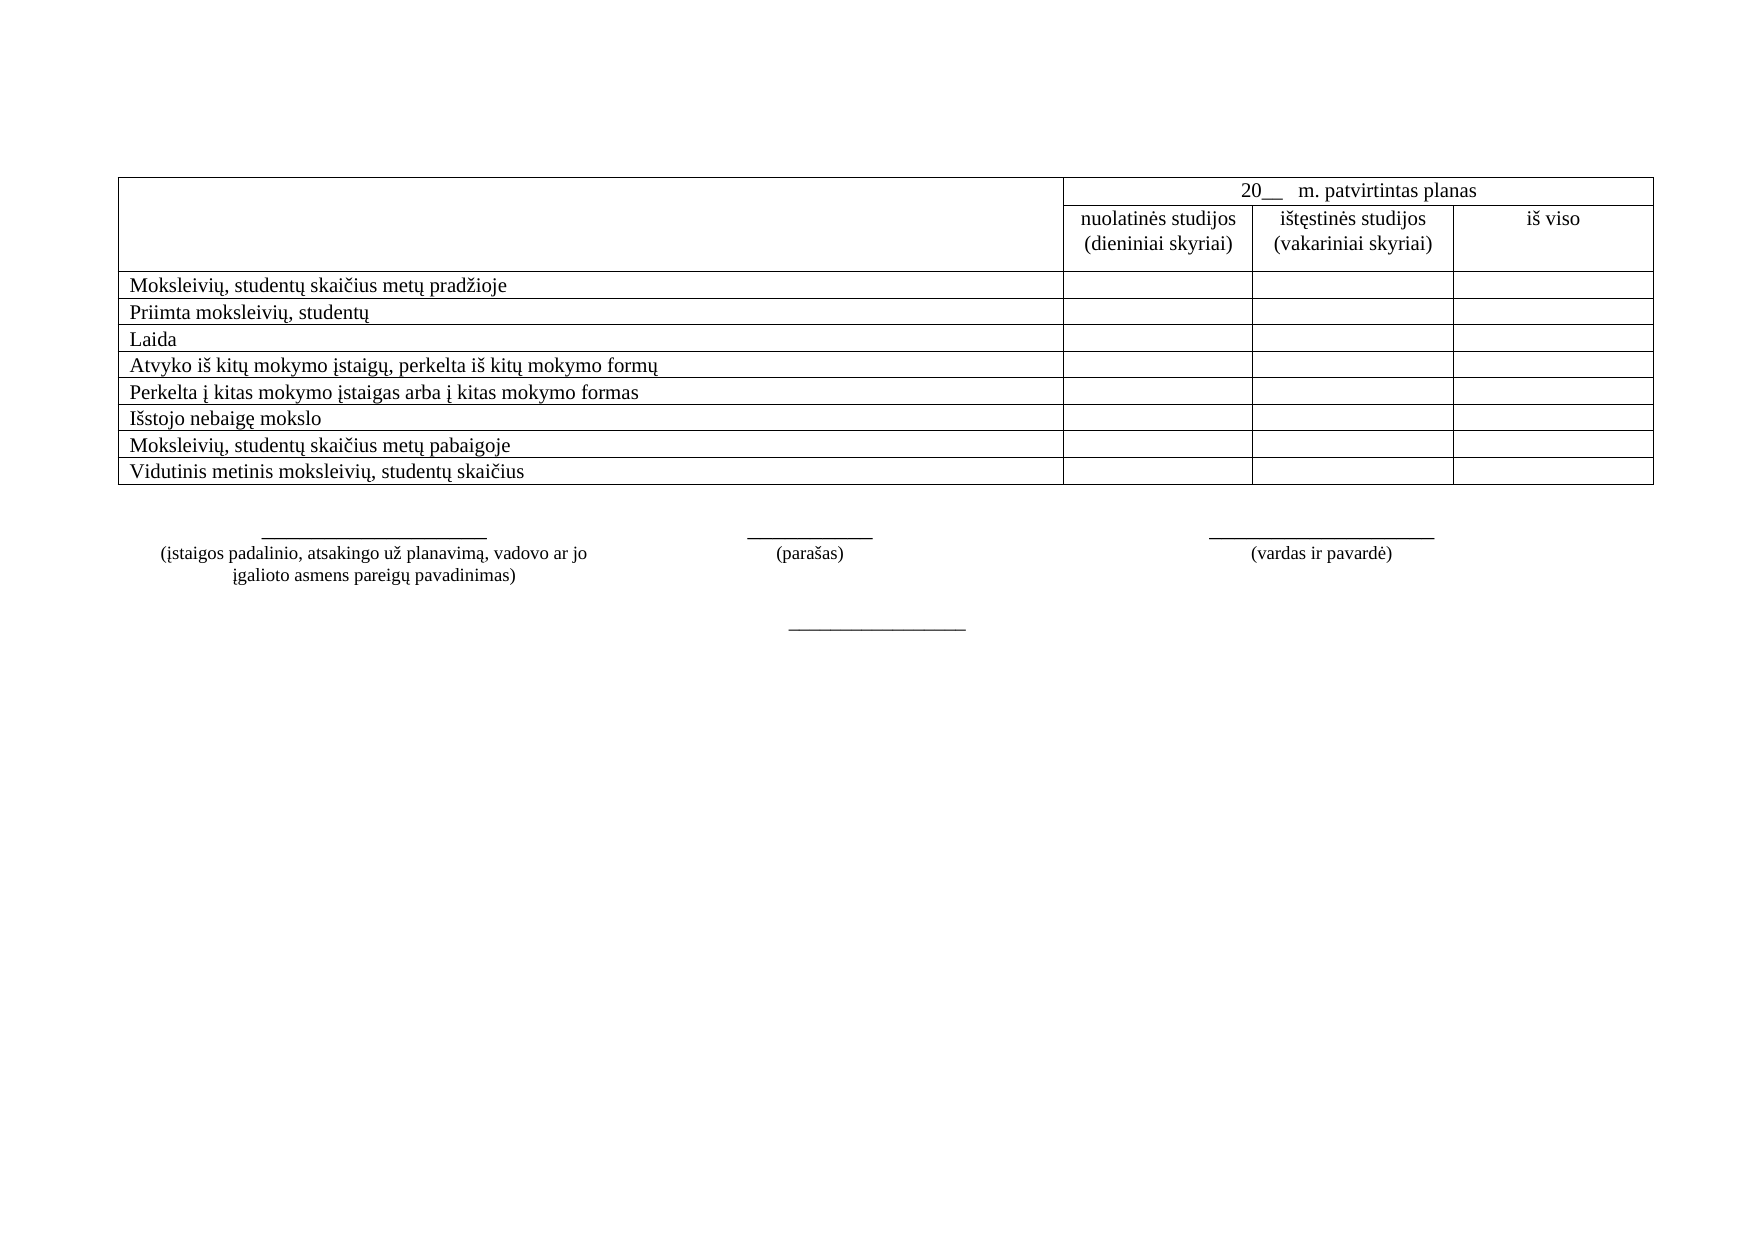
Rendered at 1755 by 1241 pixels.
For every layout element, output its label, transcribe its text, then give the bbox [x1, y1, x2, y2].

table_cell ištęstinės studijos (vakariniai skyriai) [1253, 206, 1453, 271]
table_header __________ (parašas) [630, 513, 989, 585]
table_cell iš viso [1454, 206, 1653, 271]
table_cell [1454, 325, 1653, 351]
table_cell [1454, 352, 1653, 377]
table_cell Vidutinis metinis moksleivių, studentų skaičius [119, 458, 1063, 483]
table_cell Moksleivių, studentų skaičius metų pabaigoje [119, 431, 1063, 457]
table_cell [1253, 458, 1453, 483]
table_cell [1064, 405, 1252, 430]
table_cell [1064, 272, 1252, 297]
table_cell [1064, 458, 1252, 483]
table_cell [1253, 378, 1453, 404]
table_cell Priimta moksleivių, studentų [119, 299, 1063, 324]
table_header __________________ (vardas ir pavardė) [990, 513, 1653, 585]
table_cell [1064, 378, 1252, 404]
table_cell 20__ m. patvirtintas planas [1064, 178, 1653, 205]
table_cell [1454, 299, 1653, 324]
table_cell [1253, 431, 1453, 457]
table_cell [1064, 352, 1252, 377]
table_cell nuolatinės studijos (dieniniai skyriai) [1064, 206, 1252, 271]
table_cell Perkelta į kitas mokymo įstaigas arba į kitas mokymo formas [119, 378, 1063, 404]
table_cell [1064, 325, 1252, 351]
table_cell Moksleivių, studentų skaičius metų pradžioje [119, 272, 1063, 297]
table_cell [1253, 405, 1453, 430]
text _________________ [118, 609, 1636, 633]
table_cell [1454, 431, 1653, 457]
table_header __________________ (įstaigos padalinio, atsakingo už planavimą, vadovo ar jo įgalioto asmens pareigų pavadinimas) [118, 513, 630, 585]
table_cell [1064, 299, 1252, 324]
table_cell [1253, 299, 1453, 324]
table_cell [1253, 325, 1453, 351]
table_cell Laida [119, 325, 1063, 351]
table_cell [1454, 378, 1653, 404]
table_cell [1253, 272, 1453, 297]
table_cell Išstojo nebaigę mokslo [119, 405, 1063, 430]
table_cell [1064, 431, 1252, 457]
table_cell [1454, 405, 1653, 430]
table_cell [1454, 272, 1653, 297]
table_header [119, 178, 1063, 271]
table_cell [1253, 352, 1453, 377]
table_cell [1454, 458, 1653, 483]
table_cell Atvyko iš kitų mokymo įstaigų, perkelta iš kitų mokymo formų [119, 352, 1063, 377]
